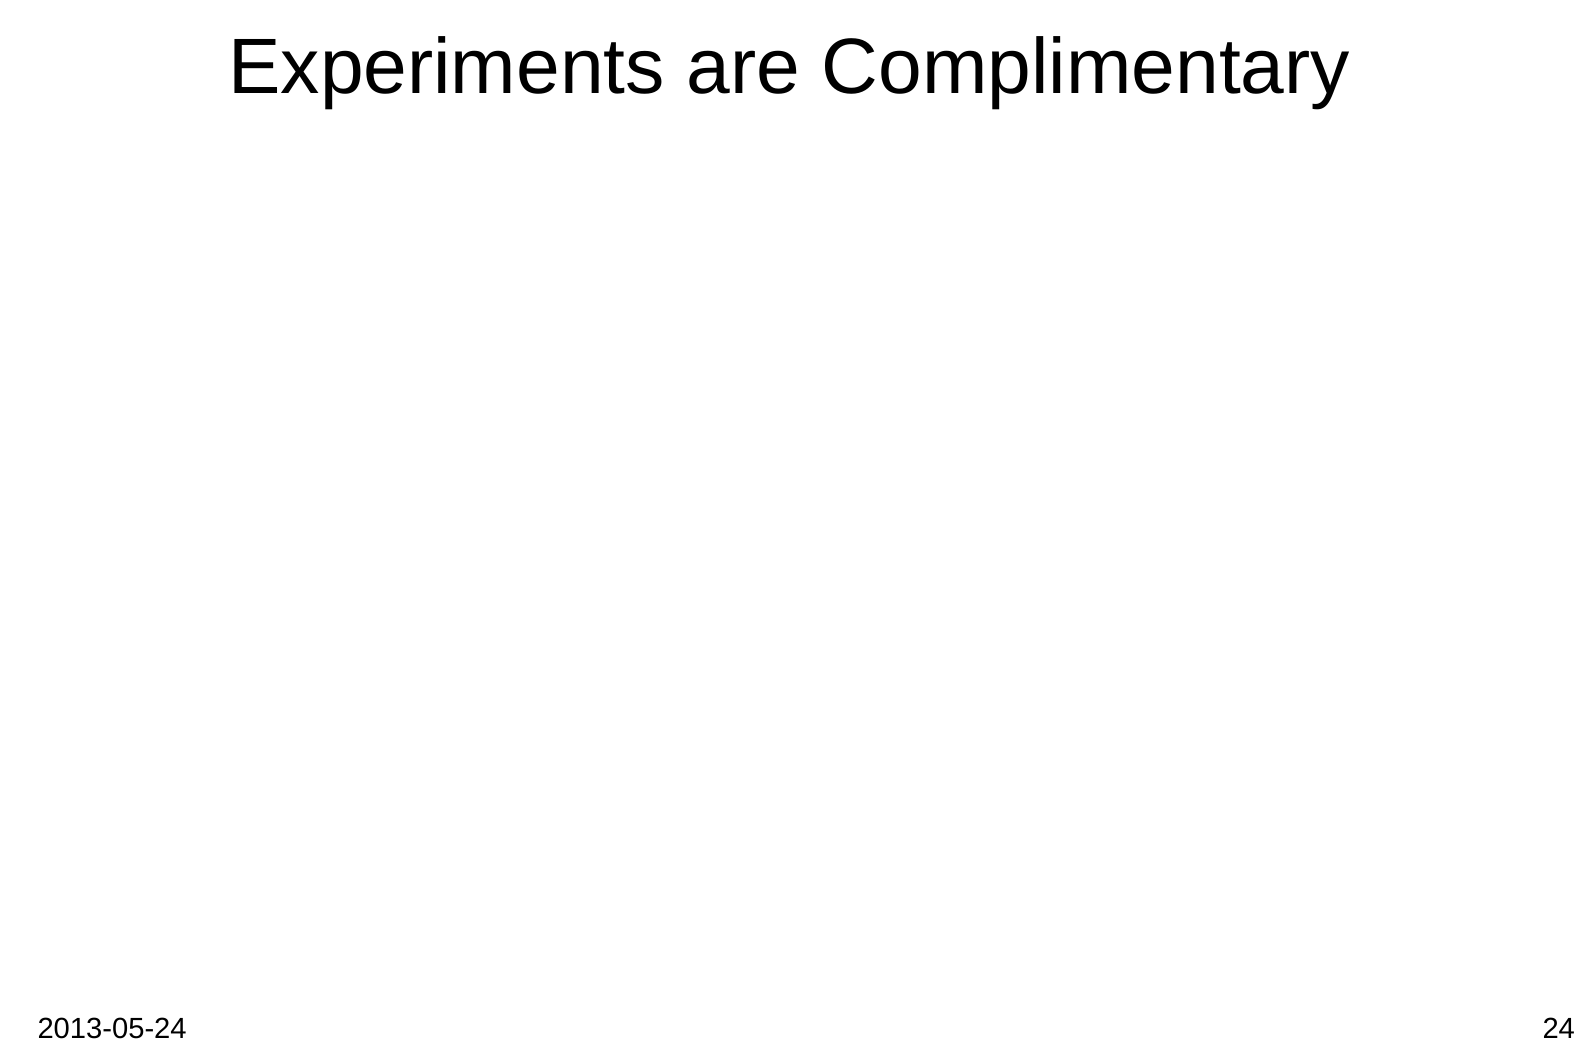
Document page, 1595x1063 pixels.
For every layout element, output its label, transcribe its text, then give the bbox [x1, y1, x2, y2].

title Experiments are Complimentary [79, 19, 1501, 113]
